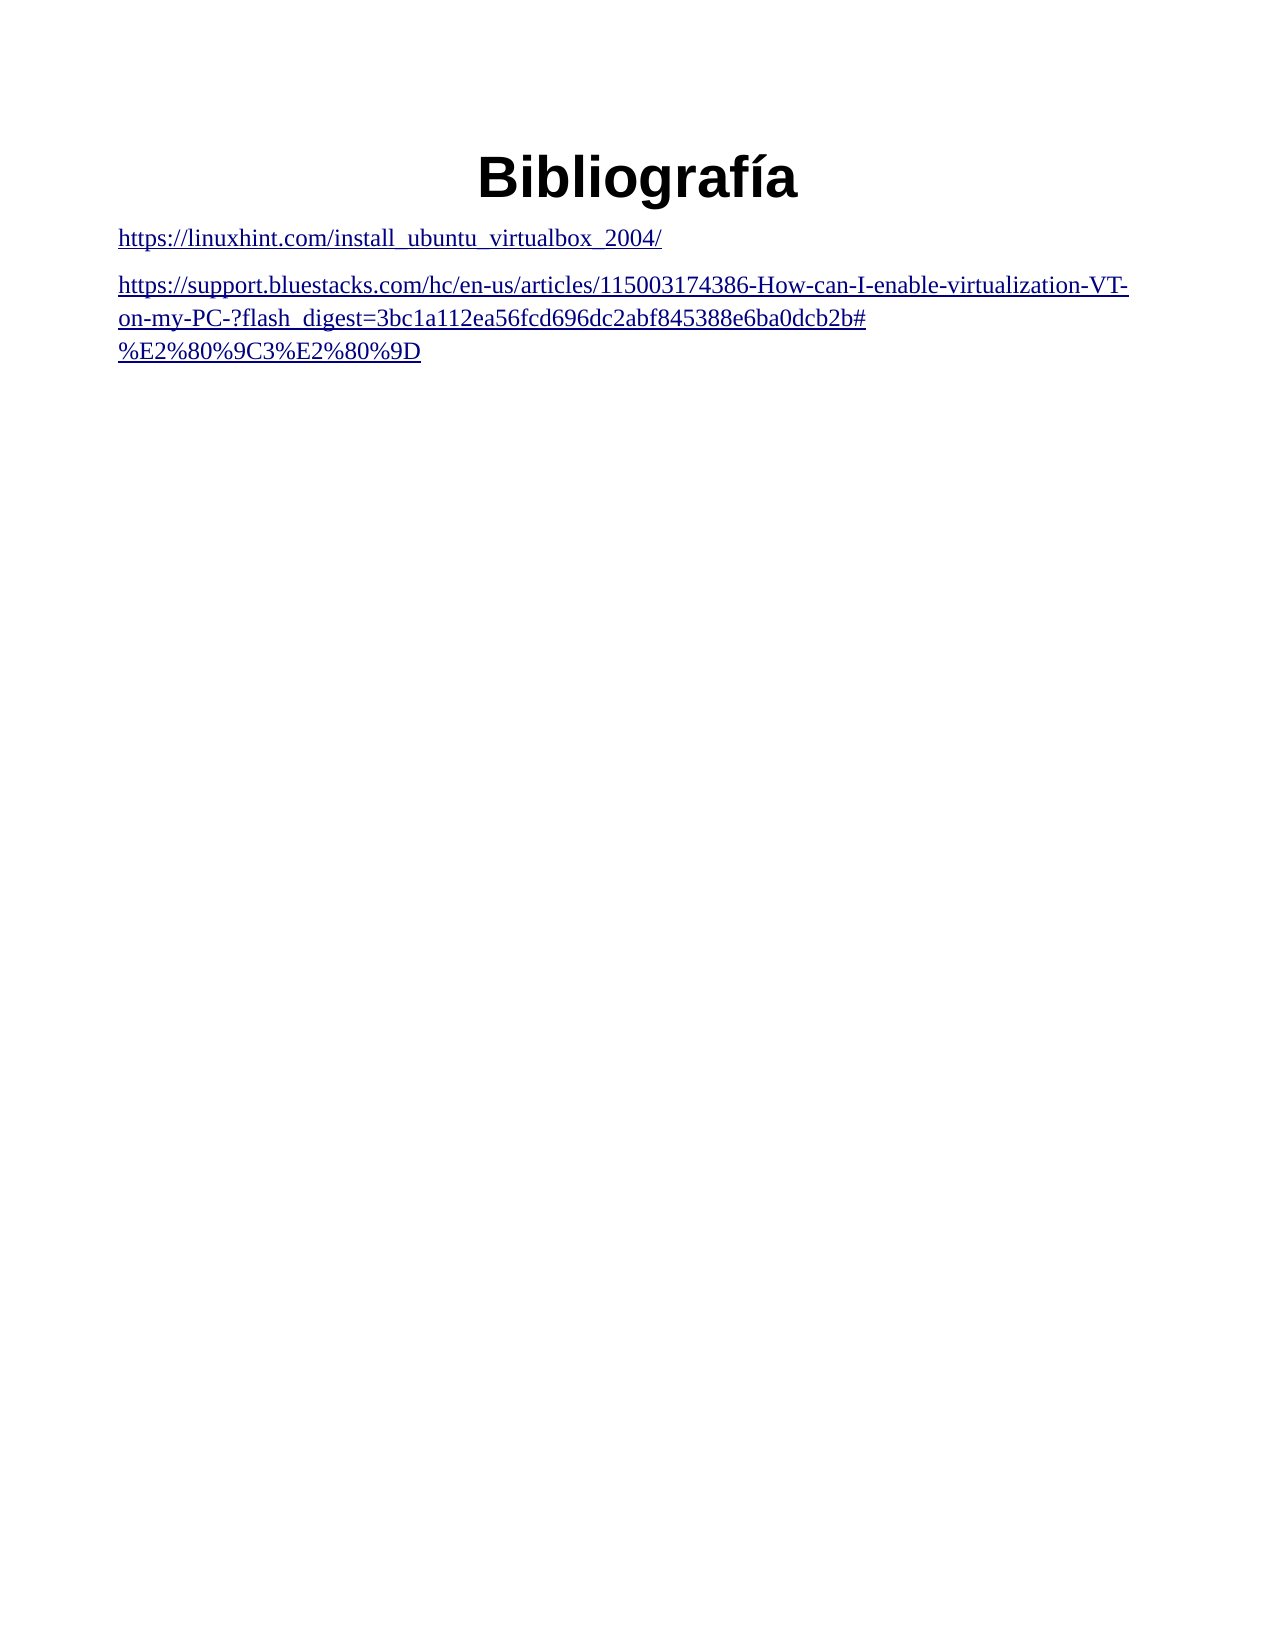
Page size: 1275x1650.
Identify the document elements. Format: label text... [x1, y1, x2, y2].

text https://linuxhint.com/install_ubuntu_virtualbox_2004/ [118, 223, 1157, 251]
title Bibliografía [118, 143, 1157, 210]
text https://support.bluestacks.com/hc/en-us/articles/115003174386-How-can-I-enable-virtualization-VT-on-my-PC-?flash_digest=3bc1a112ea56fcd696dc2abf845388e6ba0dcb2b#%E2%80%9C3%E2%80%9D [118, 270, 1157, 365]
